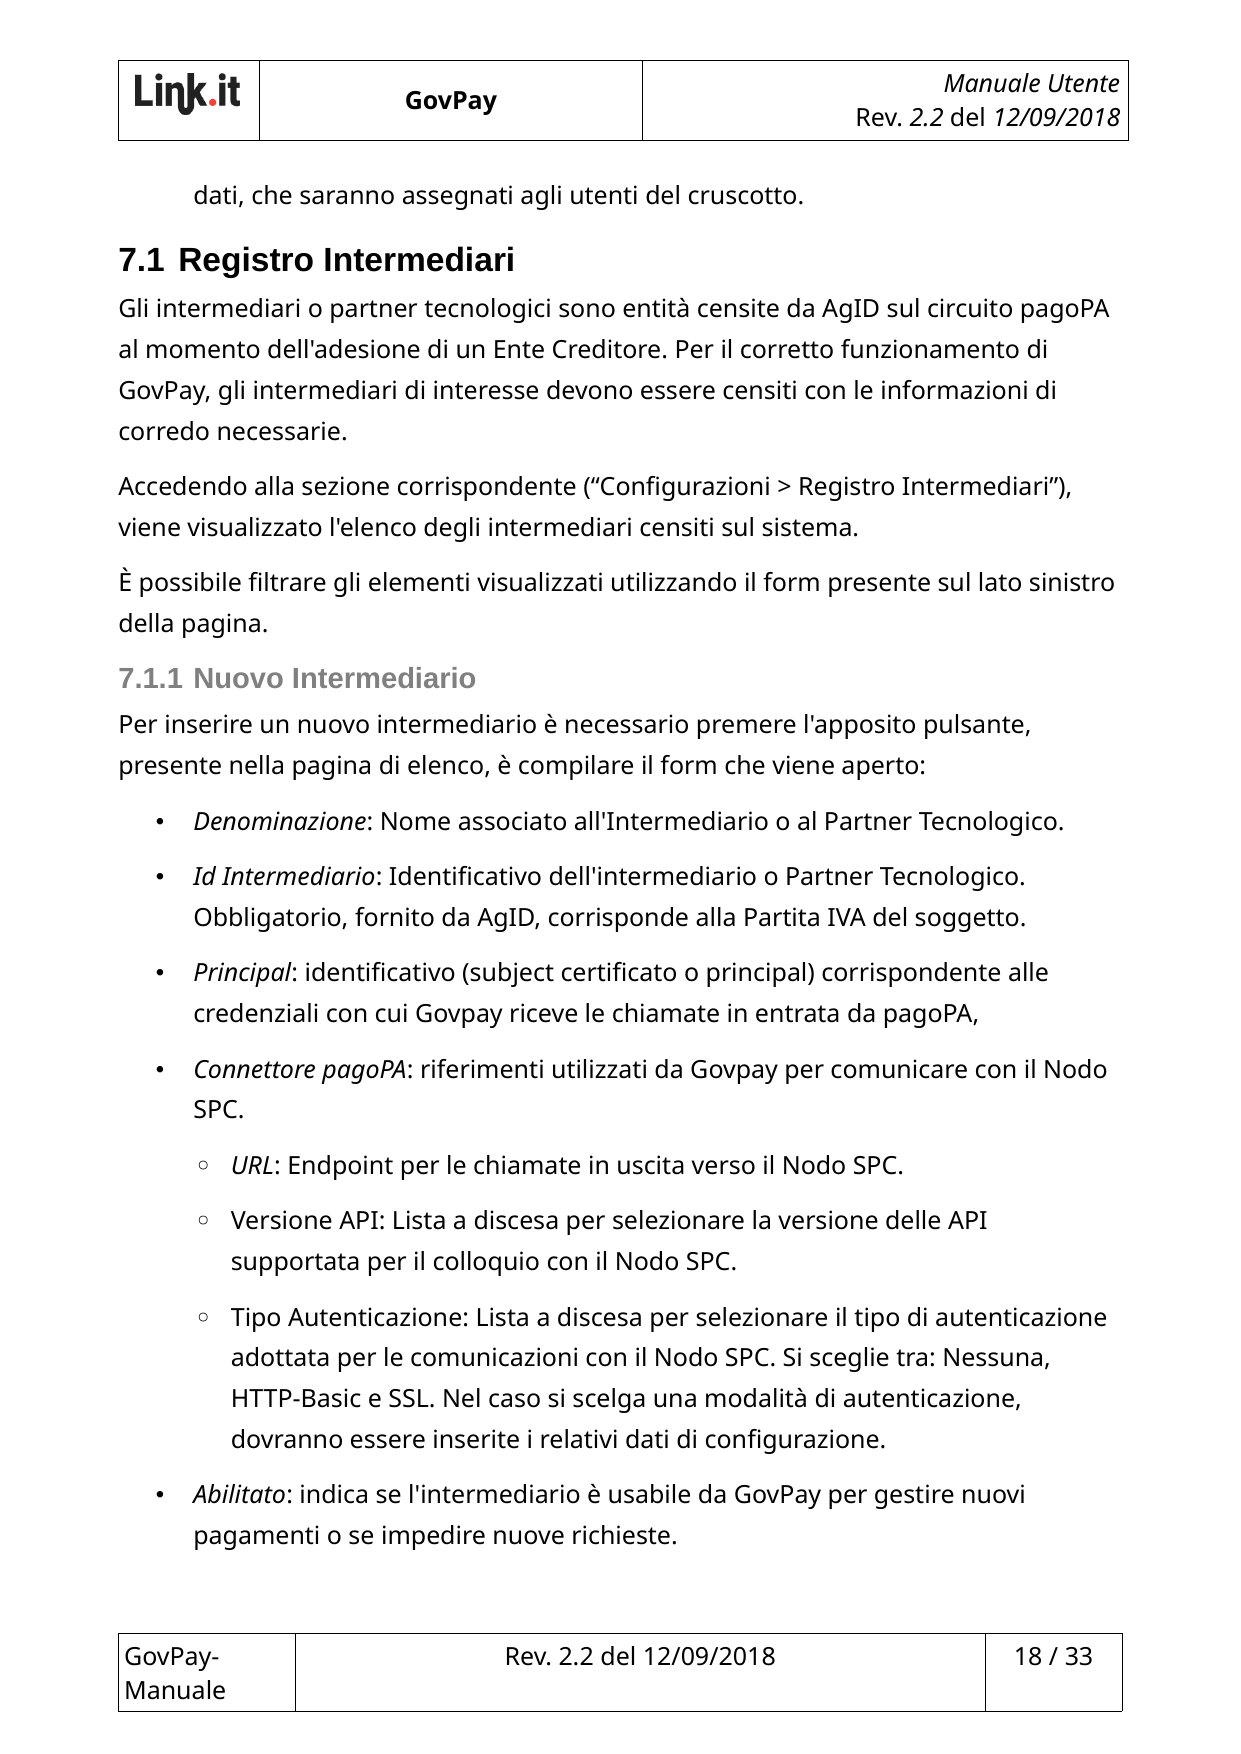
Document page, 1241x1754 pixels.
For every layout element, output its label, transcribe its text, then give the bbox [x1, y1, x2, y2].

list Denominazione: Nome associato all'Intermediario o al Partner Tecnologico. [156, 803, 1122, 837]
list URL: Endpoint per le chiamate in uscita verso il Nodo SPC. [193, 1148, 1122, 1182]
list Principal: identificativo (subject certificato o principal) corrispondente alle credenziali con cui Govpay riceve le chiamate in entrata da pagoPA, [156, 955, 1122, 1030]
list dati, che saranno assegnati agli utenti del cruscotto. [156, 178, 1122, 212]
list Connettore pagoPA: riferimenti utilizzati da Govpay per comunicare con il Nodo SPC. [156, 1051, 1122, 1126]
subtitle Nuovo Intermediario [118, 661, 1122, 695]
text Per inserire un nuovo intermediario è necessario premere l'apposito pulsante, presente nella pagina di elenco, è compilare il form che viene aperto: [118, 707, 1122, 782]
text Accedendo alla sezione corrispondente (“Configurazioni > Registro Intermediari”), viene visualizzato l'elenco degli intermediari censiti sul sistema. [118, 469, 1122, 543]
subtitle Registro Intermediari [118, 239, 1122, 278]
list Id Intermediario: Identificativo dell'intermediario o Partner Tecnologico. Obbligatorio, fornito da AgID, corrisponde alla Partita IVA del soggetto. [156, 859, 1122, 934]
picture [123, 65, 254, 119]
list Tipo Autenticazione: Lista a discesa per selezionare il tipo di autenticazione adottata per le comunicazioni con il Nodo SPC. Si sceglie tra: Nessuna, HTTP-Basic e SSL. Nel caso si scelga una modalità di autenticazione, dovranno essere inserite i relativi dati di configurazione. [193, 1299, 1122, 1456]
list Abilitato: indica se l'intermediario è usabile da GovPay per gestire nuovi pagamenti o se impedire nuove richieste. [156, 1477, 1122, 1552]
list Versione API: Lista a discesa per selezionare la versione delle API supportata per il colloquio con il Nodo SPC. [193, 1203, 1122, 1278]
text Gli intermediari o partner tecnologici sono entità censite da AgID sul circuito pagoPA al momento dell'adesione di un Ente Creditore. Per il corretto funzionamento di GovPay, gli intermediari di interesse devono essere censiti con le informazioni di corredo necessarie. [118, 291, 1122, 447]
text È possibile filtrare gli elementi visualizzati utilizzando il form presente sul lato sinistro della pagina. [118, 565, 1122, 640]
